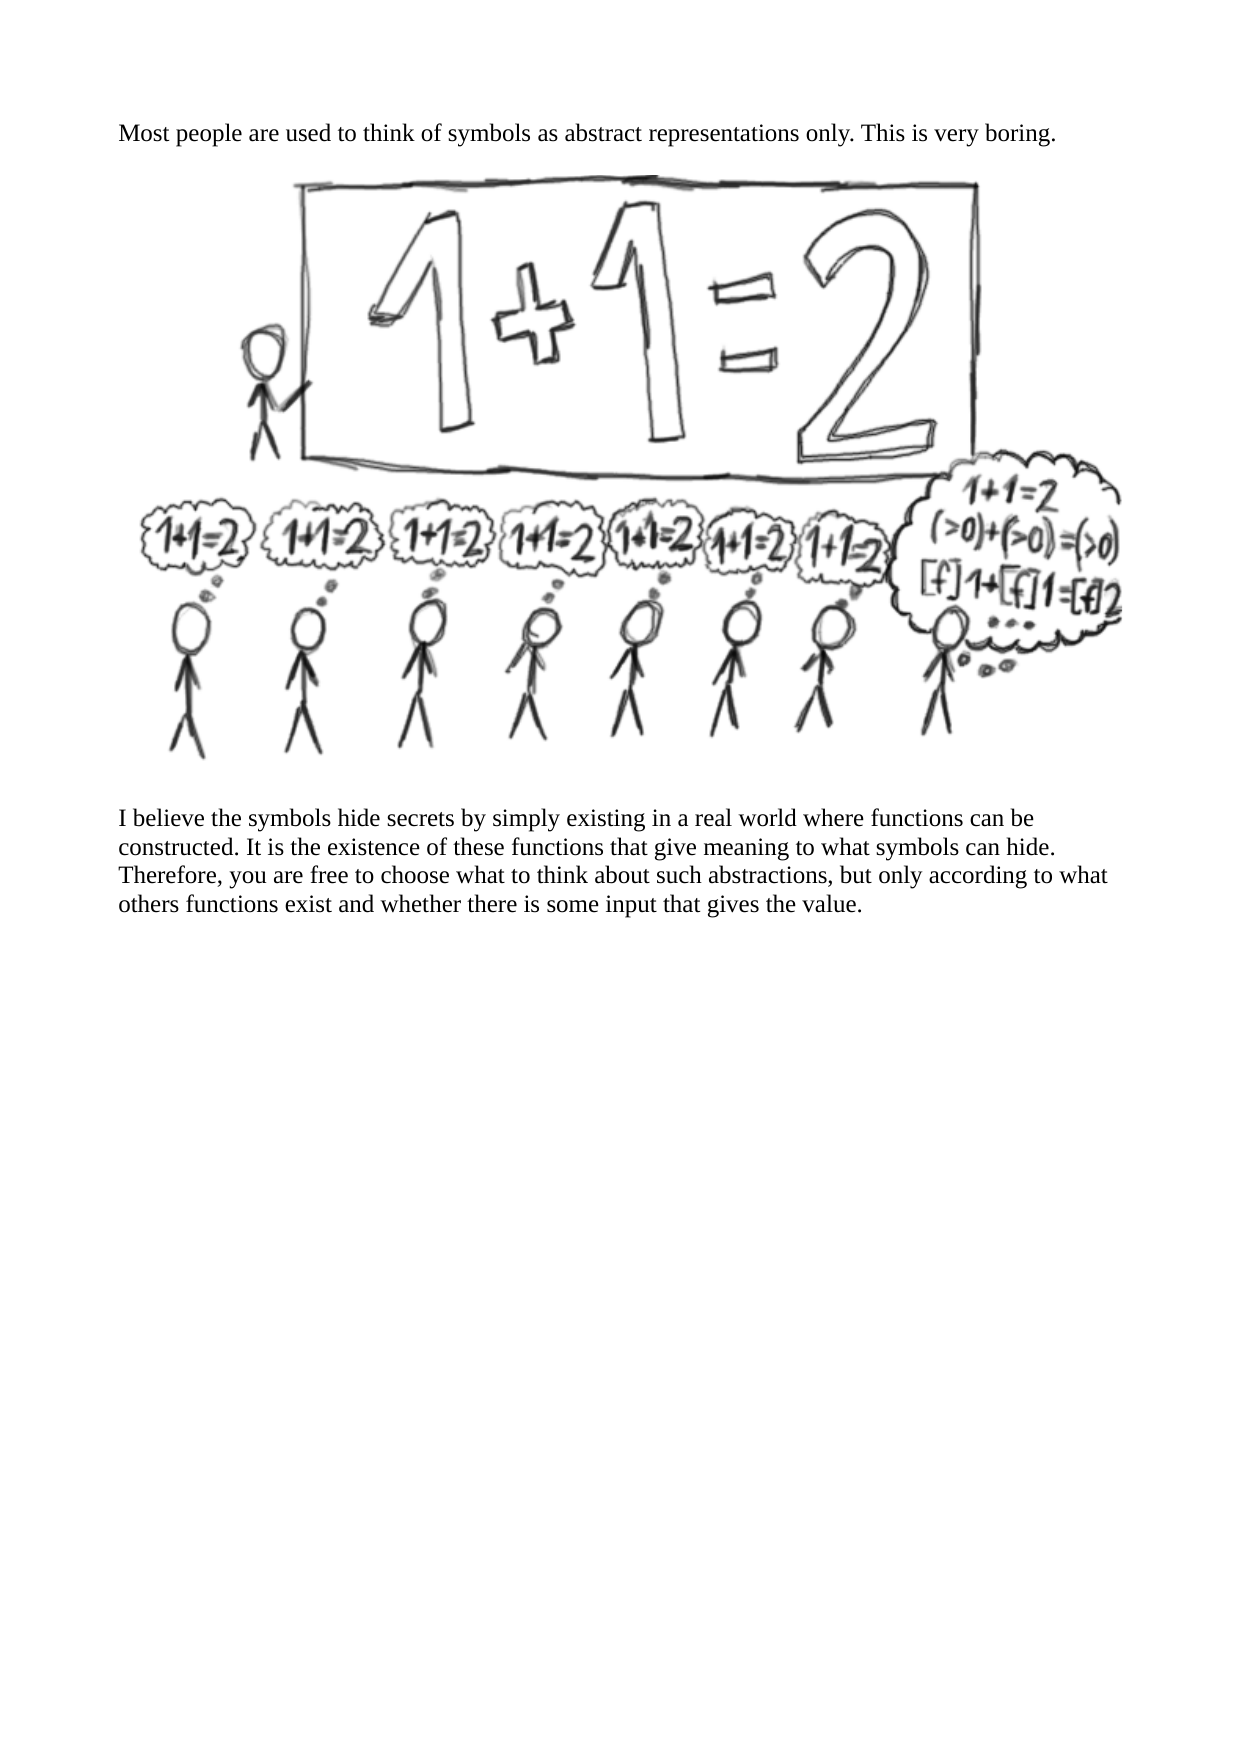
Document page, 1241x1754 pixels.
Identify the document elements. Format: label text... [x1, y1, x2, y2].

picture [118, 175, 1123, 803]
text I believe the symbols hide secrets by simply existing in a real world where functions can be constructed. It is the existence of these functions that give meaning to what symbols can hide. Therefore, you are free to choose what to think about such abstractions, but only according to what others functions exist and whether there is some input that gives the value. [118, 803, 1122, 918]
text Most people are used to think of symbols as abstract representations only. This is very boring. [118, 118, 1122, 147]
